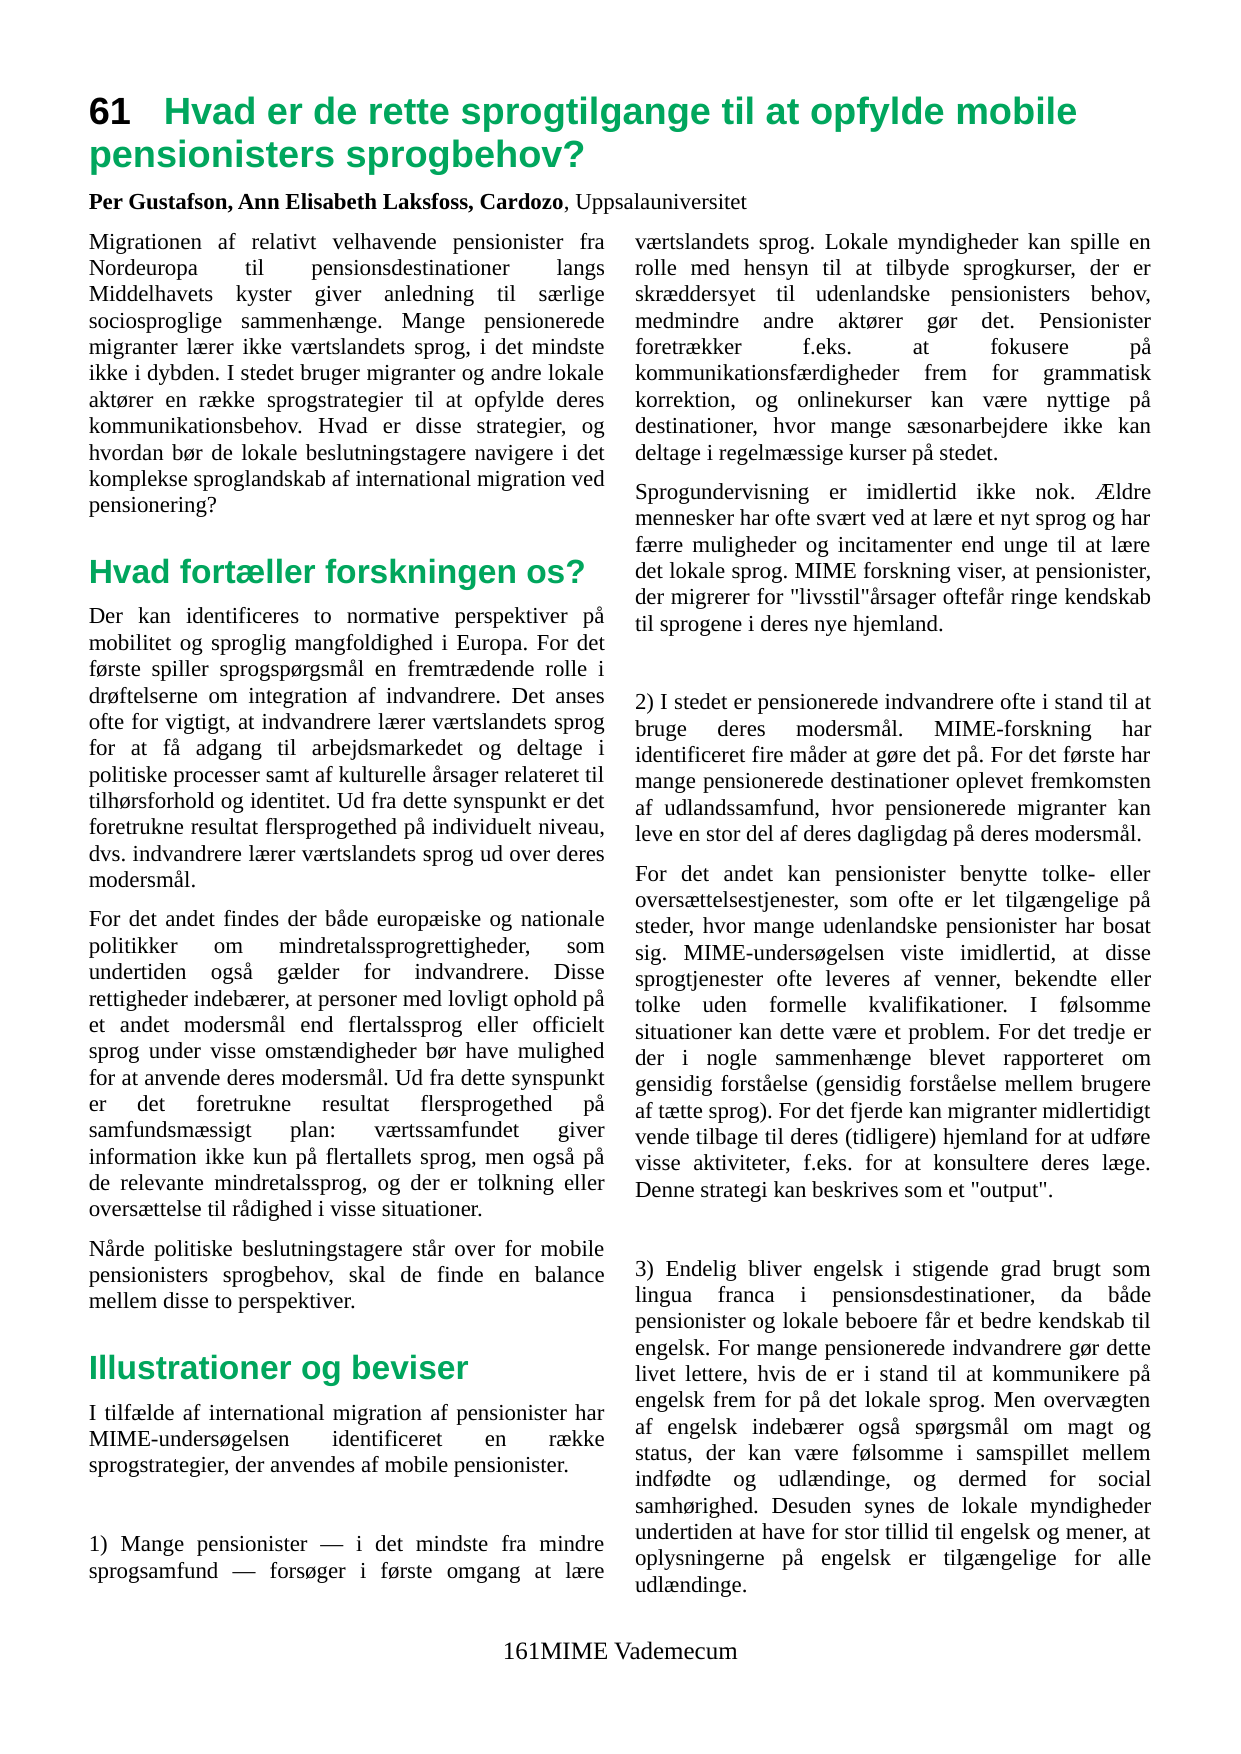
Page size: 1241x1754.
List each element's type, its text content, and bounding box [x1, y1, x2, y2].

text For det andet kan pensionister benytte tolke- eller oversættelsestjenester, som ofte er let tilgængelige på steder, hvor mange udenlandske pensionister har bosat sig. MIME-undersøgelsen viste imidlertid, at disse sprogtjenester ofte leveres af venner, bekendte eller tolke uden formelle kvalifikationer. I følsomme situationer kan dette være et problem. For det tredje er der i nogle sammenhænge blevet rapporteret om gensidig forståelse (gensidig forståelse mellem brugere af tætte sprog). For det fjerde kan migranter midlertidigt vende tilbage til deres (tidligere) hjemland for at udføre visse aktiviteter, f.eks. for at konsultere deres læge. Denne strategi kan beskrives som et "output". [635, 859, 1152, 1202]
subtitle Illustrationer og beviser [88, 1348, 605, 1386]
text For det andet findes der både europæiske og nationale politikker om mindretalssprogrettigheder, som undertiden også gælder for indvandrere. Disse rettigheder indebærer, at personer med lovligt ophold på et andet modersmål end flertalssprog eller officielt sprog under visse omstændigheder bør have mulighed for at anvende deres modersmål. Ud fra dette synspunkt er det foretrukne resultat flersprogethed på samfundsmæssigt plan: værtssamfundet giver information ikke kun på flertallets sprog, men også på de relevante mindretalssprog, og der er tolkning eller oversættelse til rådighed i visse situationer. [88, 906, 605, 1222]
text Sprogundervisning er imidlertid ikke nok. Ældre mennesker har ofte svært ved at lære et nyt sprog og har færre muligheder og incitamenter end unge til at lære det lokale sprog. MIME forskning viser, at pensionister, der migrerer for "livsstil"årsager oftefår ringe kendskab til sprogene i deres nye hjemland. [635, 478, 1152, 636]
text Per Gustafson, Ann Elisabeth Laksfoss, Cardozo, Uppsalauniversitet [88, 188, 1152, 215]
text Migrationen af relativt velhavende pensionister fra Nordeuropa til pensionsdestinationer langs Middelhavets kyster giver anledning til særlige sociosproglige sammenhænge. Mange pensionerede migranter lærer ikke værtslandets sprog, i det mindste ikke i dybden. I stedet bruger migranter og andre lokale aktører en række sprogstrategier til at opfylde deres kommunikationsbehov. Hvad er disse strategier, og hvordan bør de lokale beslutningstagere navigere i det komplekse sproglandskab af international migration ved pensionering? [88, 228, 605, 518]
subtitle Hvad fortæller forskningen os? [88, 551, 605, 590]
text Der kan identificeres to normative perspektiver på mobilitet og sproglig mangfoldighed i Europa. For det første spiller sprogspørgsmål en fremtrædende rolle i drøftelserne om integration af indvandrere. Det anses ofte for vigtigt, at indvandrere lærer værtslandets sprog for at få adgang til arbejdsmarkedet og deltage i politiske processer samt af kulturelle årsager relateret til tilhørsforhold og identitet. Ud fra dette synspunkt er det foretrukne resultat flersprogethed på individuelt niveau, dvs. indvandrere lærer værtslandets sprog ud over deres modersmål. [88, 603, 605, 892]
text 2) I stedet er pensionerede indvandrere ofte i stand til at bruge deres modersmål. MIME-forskning har identificeret fire måder at gøre det på. For det første har mange pensionerede destinationer oplevet fremkomsten af udlandssamfund, hvor pensionerede migranter kan leve en stor del af deres dagligdag på deres modersmål. [635, 688, 1152, 847]
text 3) Endelig bliver engelsk i stigende grad brugt som lingua franca i pensionsdestinationer, da både pensionister og lokale beboere får et bedre kendskab til engelsk. For mange pensionerede indvandrere gør dette livet lettere, hvis de er i stand til at kommunikere på engelsk frem for på det lokale sprog. Men overvægten af engelsk indebærer også spørgsmål om magt og status, der kan være følsomme i samspillet mellem indfødte og udlændinge, og dermed for social samhørighed. Desuden synes de lokale myndigheder undertiden at have for stor tillid til engelsk og mener, at oplysningerne på engelsk er tilgængelige for alle udlændinge. [635, 1254, 1152, 1597]
text 1) Mange pensionister — i det mindste fra mindre sprogsamfund — forsøger i første omgang at lære [88, 1530, 605, 1583]
text værtslandets sprog. Lokale myndigheder kan spille en rolle med hensyn til at tilbyde sprogkurser, der er skræddersyet til udenlandske pensionisters behov, medmindre andre aktører gør det. Pensionister foretrækker f.eks. at fokusere på kommunikationsfærdigheder frem for grammatisk korrektion, og onlinekurser kan være nyttige på destinationer, hvor mange sæsonarbejdere ikke kan deltage i regelmæssige kurser på stedet. [635, 228, 1152, 465]
text I tilfælde af international migration af pensionister har MIME-undersøgelsen identificeret en række sprogstrategier, der anvendes af mobile pensionister. [88, 1399, 605, 1478]
text Nårde politiske beslutningstagere står over for mobile pensionisters sprogbehov, skal de finde en balance mellem disse to perspektiver. [88, 1235, 605, 1314]
subtitle Hvad er de rette sprogtilgange til at opfylde mobile pensionisters sprogbehov? [88, 88, 1152, 176]
